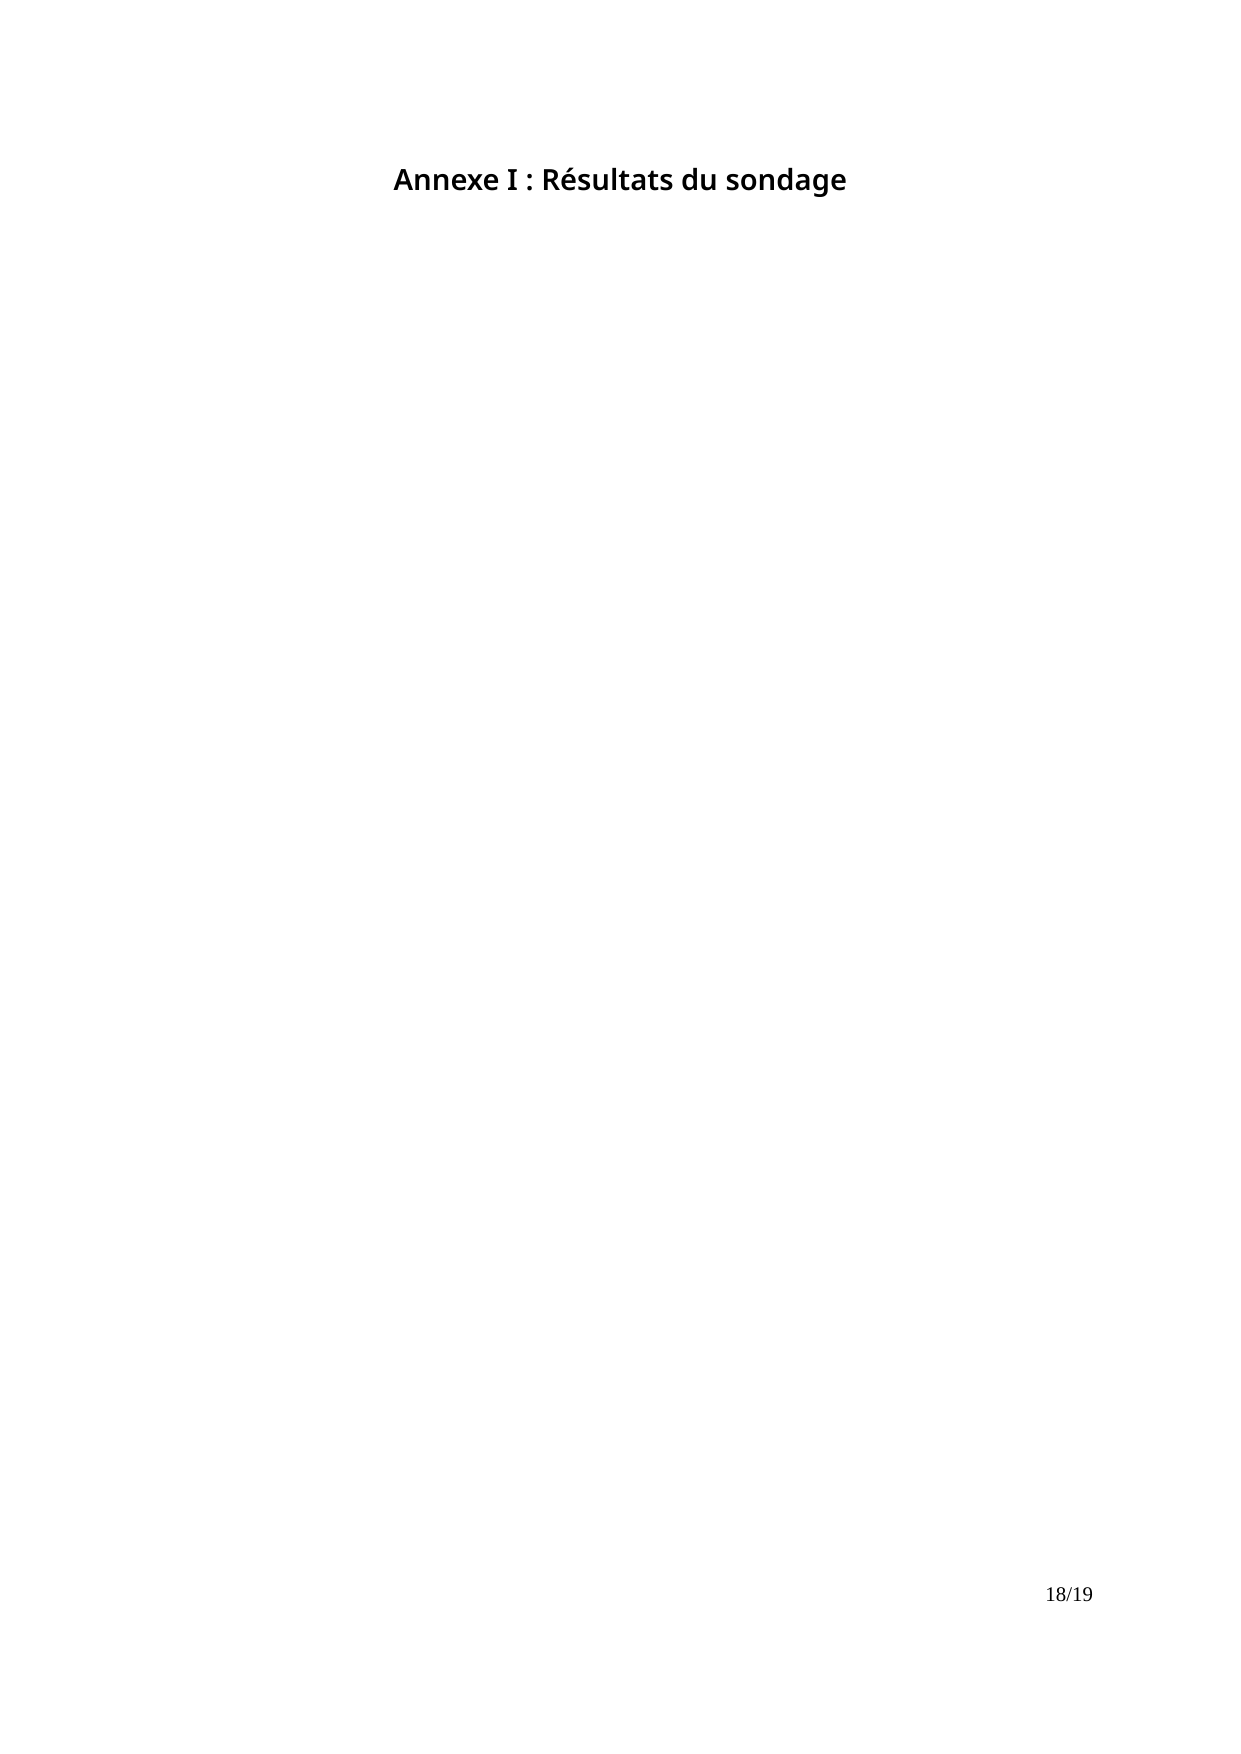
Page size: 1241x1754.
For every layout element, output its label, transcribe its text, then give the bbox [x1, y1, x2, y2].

subtitle Annexe I : Résultats du sondage [148, 159, 1093, 199]
